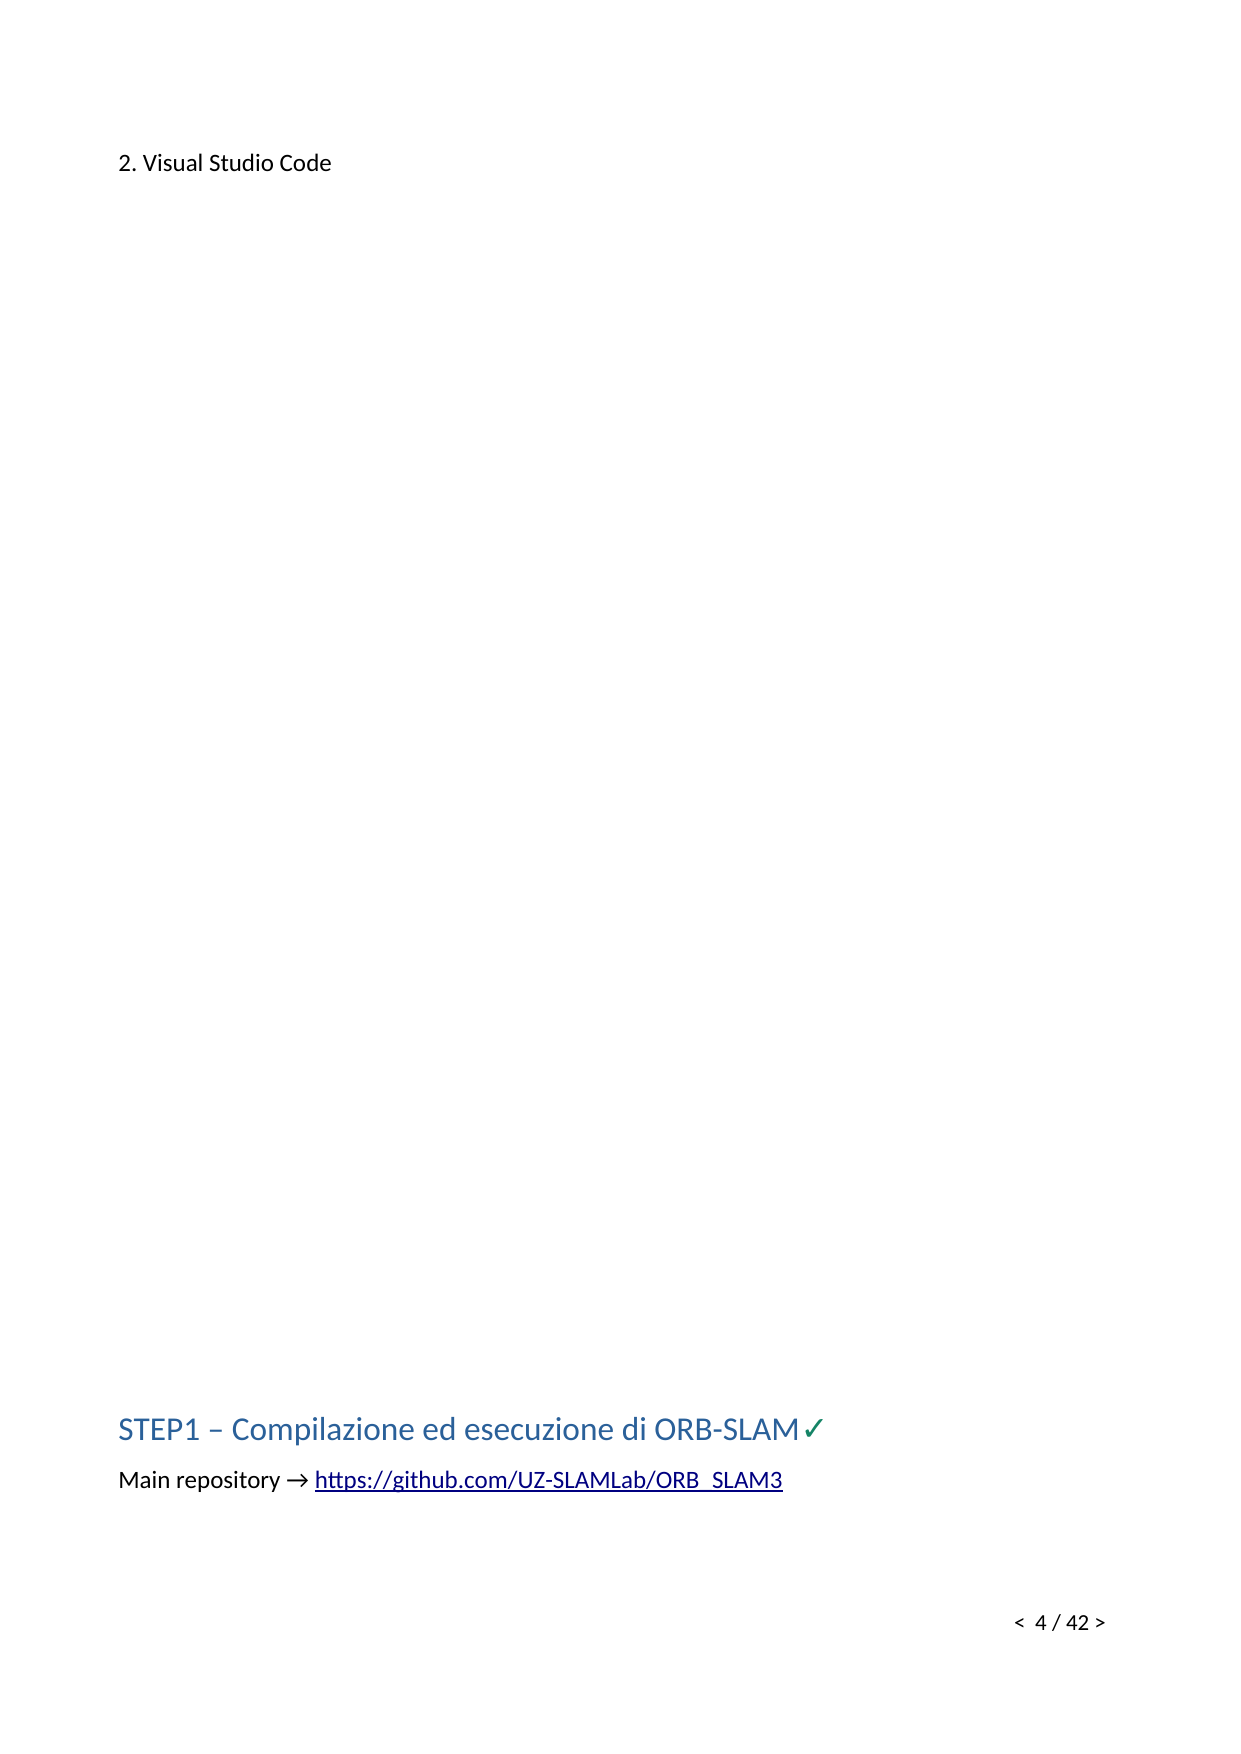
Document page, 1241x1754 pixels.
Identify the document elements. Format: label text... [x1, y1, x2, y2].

text 2. Visual Studio Code [118, 148, 1122, 178]
subtitle STEP1 – Compilazione ed esecuzione di ORB-SLAM✓ [118, 1408, 1122, 1449]
text Main repository → https://github.com/UZ-SLAMLab/ORB_SLAM3 [118, 1464, 1122, 1494]
